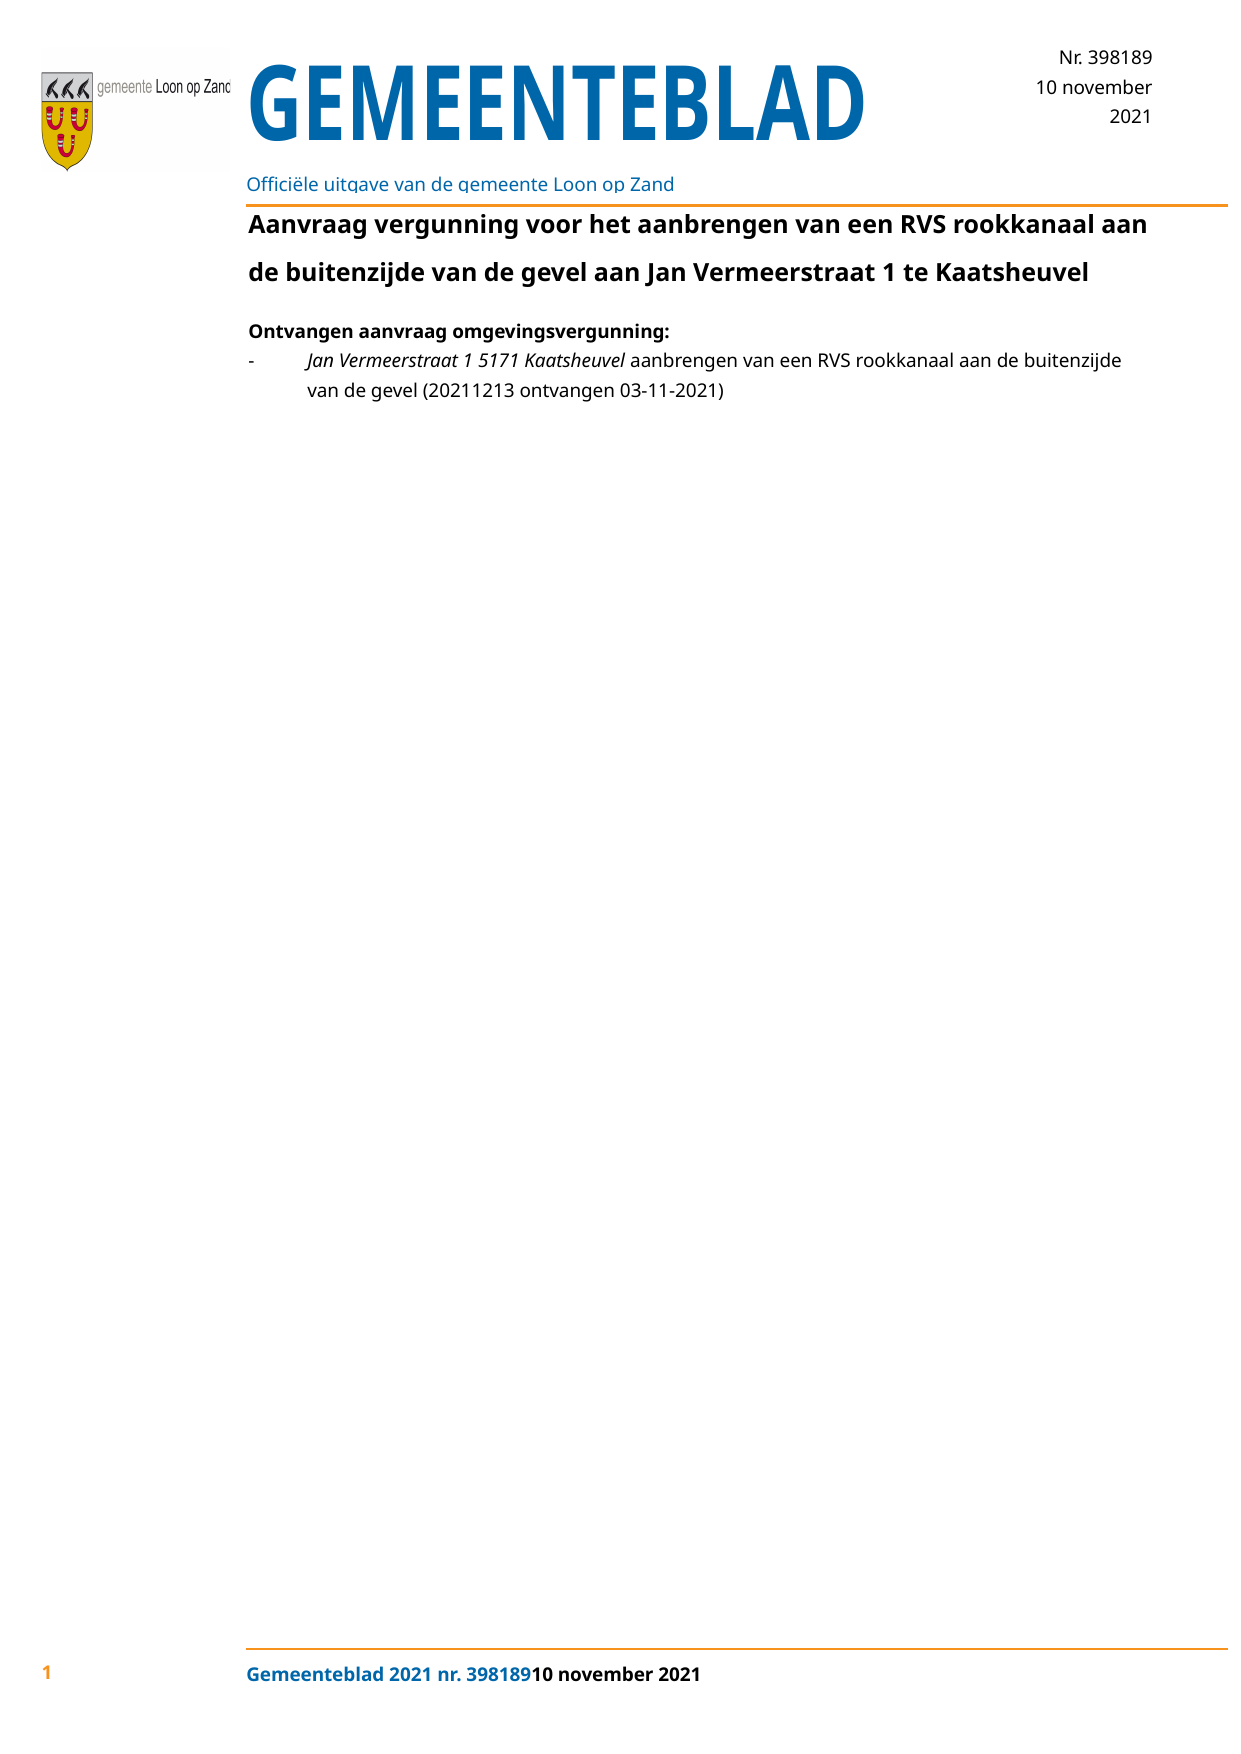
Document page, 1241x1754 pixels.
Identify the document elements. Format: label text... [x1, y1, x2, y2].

picture [41, 47, 231, 172]
list Jan Vermeerstraat 1 5171 Kaatsheuvel aanbrengen van een RVS rookkanaal aan de buitenzijde van de gevel (20211213 ontvangen 03-11-2021) [248, 347, 1152, 403]
text Aanvraag vergunning voor het aanbrengen van een RVS rookkanaal aan de buitenzijde van de gevel aan Jan Vermeerstraat 1 te Kaatsheuvel [248, 207, 1152, 288]
text Ontvangen aanvraag omgevingsvergunning: [248, 318, 1152, 344]
